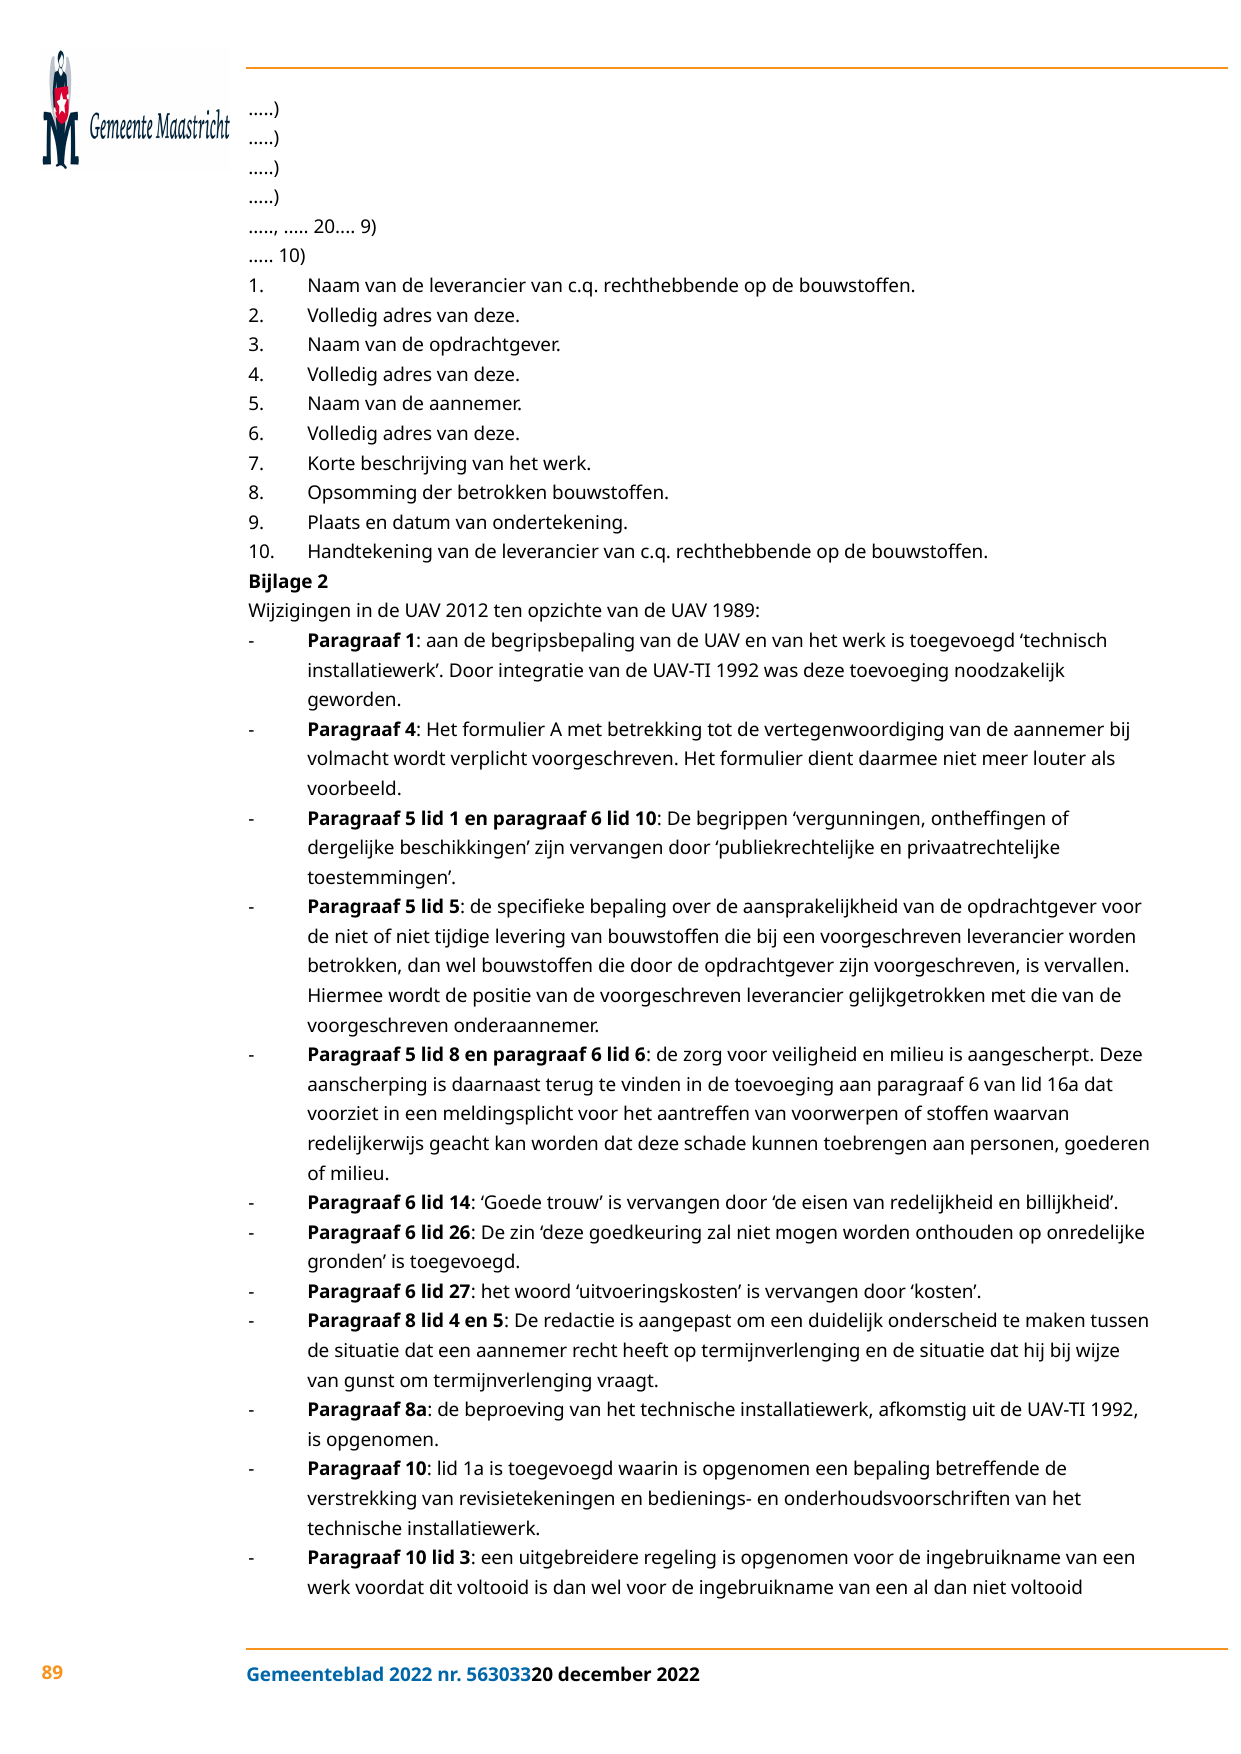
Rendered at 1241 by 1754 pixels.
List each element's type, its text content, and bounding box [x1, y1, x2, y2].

list Paragraaf 8 lid 4 en 5: De redactie is aangepast om een duidelijk onderscheid te maken tussen de situatie dat een aannemer recht heeft op termijnverlenging en de situatie dat hij bij wijze van gunst om termijnverlenging vraagt. [248, 1308, 1152, 1393]
list Paragraaf 6 lid 26: De zin ‘deze goedkeuring zal niet mogen worden onthouden op onredelijke gronden’ is toegevoegd. [248, 1219, 1152, 1274]
list Volledig adres van deze. [248, 302, 1152, 328]
list Plaats en datum van ondertekening. [248, 509, 1152, 535]
list Paragraaf 10 lid 3: een uitgebreidere regeling is opgenomen voor de ingebruikname van een werk voordat dit voltooid is dan wel voor de ingebruikname van een al dan niet voltooid [248, 1544, 1152, 1600]
list Paragraaf 8a: de beproeving van het technische installatiewerk, afkomstig uit de UAV-TI 1992, is opgenomen. [248, 1396, 1152, 1452]
list Paragraaf 5 lid 8 en paragraaf 6 lid 6: de zorg voor veiligheid en milieu is aangescherpt. Deze aanscherping is daarnaast terug te vinden in de toevoeging aan paragraaf 6 van lid 16a dat voorziet in een meldingsplicht voor het aantreffen van voorwerpen of stoffen waarvan redelijkerwijs geacht kan worden dat deze schade kunnen toebrengen aan personen, goederen of milieu. [248, 1041, 1152, 1186]
list Naam van de opdrachtgever. [248, 331, 1152, 357]
list Paragraaf 10: lid 1a is toegevoegd waarin is opgenomen een bepaling betreffende de verstrekking van revisietekeningen en bedienings- en onderhoudsvoorschriften van het technische installatiewerk. [248, 1456, 1152, 1541]
list Opsomming der betrokken bouwstoffen. [248, 479, 1152, 505]
picture [41, 47, 231, 172]
text .....) [248, 183, 1152, 209]
list Paragraaf 5 lid 5: de specifieke bepaling over de aansprakelijkheid van de opdrachtgever voor de niet of niet tijdige levering van bouwstoffen die bij een voorgeschreven leverancier worden betrokken, dan wel bouwstoffen die door de opdrachtgever zijn voorgeschreven, is vervallen. Hiermee wordt de positie van de voorgeschreven leverancier gelijkgetrokken met die van de voorgeschreven onderaannemer. [248, 893, 1152, 1038]
list Paragraaf 6 lid 27: het woord ‘uitvoeringskosten’ is vervangen door ‘kosten’. [248, 1278, 1152, 1304]
list Paragraaf 4: Het formulier A met betrekking tot de vertegenwoordiging van de aannemer bij volmacht wordt verplicht voorgeschreven. Het formulier dient daarmee niet meer louter als voorbeeld. [248, 716, 1152, 801]
text .....) [248, 124, 1152, 150]
list Volledig adres van deze. [248, 361, 1152, 387]
list Handtekening van de leverancier van c.q. rechthebbende op de bouwstoffen. [248, 538, 1152, 564]
list Volledig adres van deze. [248, 420, 1152, 446]
list Naam van de leverancier van c.q. rechthebbende op de bouwstoffen. [248, 272, 1152, 298]
text Bijlage 2 [248, 568, 1152, 594]
text Wijzigingen in de UAV 2012 ten opzichte van de UAV 1989: [248, 598, 1152, 623]
text .....) [248, 95, 1152, 121]
list Paragraaf 1: aan de begripsbepaling van de UAV en van het werk is toegevoegd ‘technisch installatiewerk’. Door integratie van de UAV-TI 1992 was deze toevoeging noodzakelijk geworden. [248, 627, 1152, 712]
text ....., ..... 20.... 9) [248, 213, 1152, 239]
list Paragraaf 5 lid 1 en paragraaf 6 lid 10: De begrippen ‘vergunningen, ontheffingen of dergelijke beschikkingen’ zijn vervangen door ‘publiekrechtelijke en privaatrechtelijke toestemmingen’. [248, 805, 1152, 890]
list Naam van de aannemer. [248, 391, 1152, 416]
text .....) [248, 154, 1152, 180]
list Paragraaf 6 lid 14: ‘Goede trouw’ is vervangen door ‘de eisen van redelijkheid en billijkheid’. [248, 1189, 1152, 1215]
list Korte beschrijving van het werk. [248, 450, 1152, 476]
text ..... 10) [248, 243, 1152, 268]
